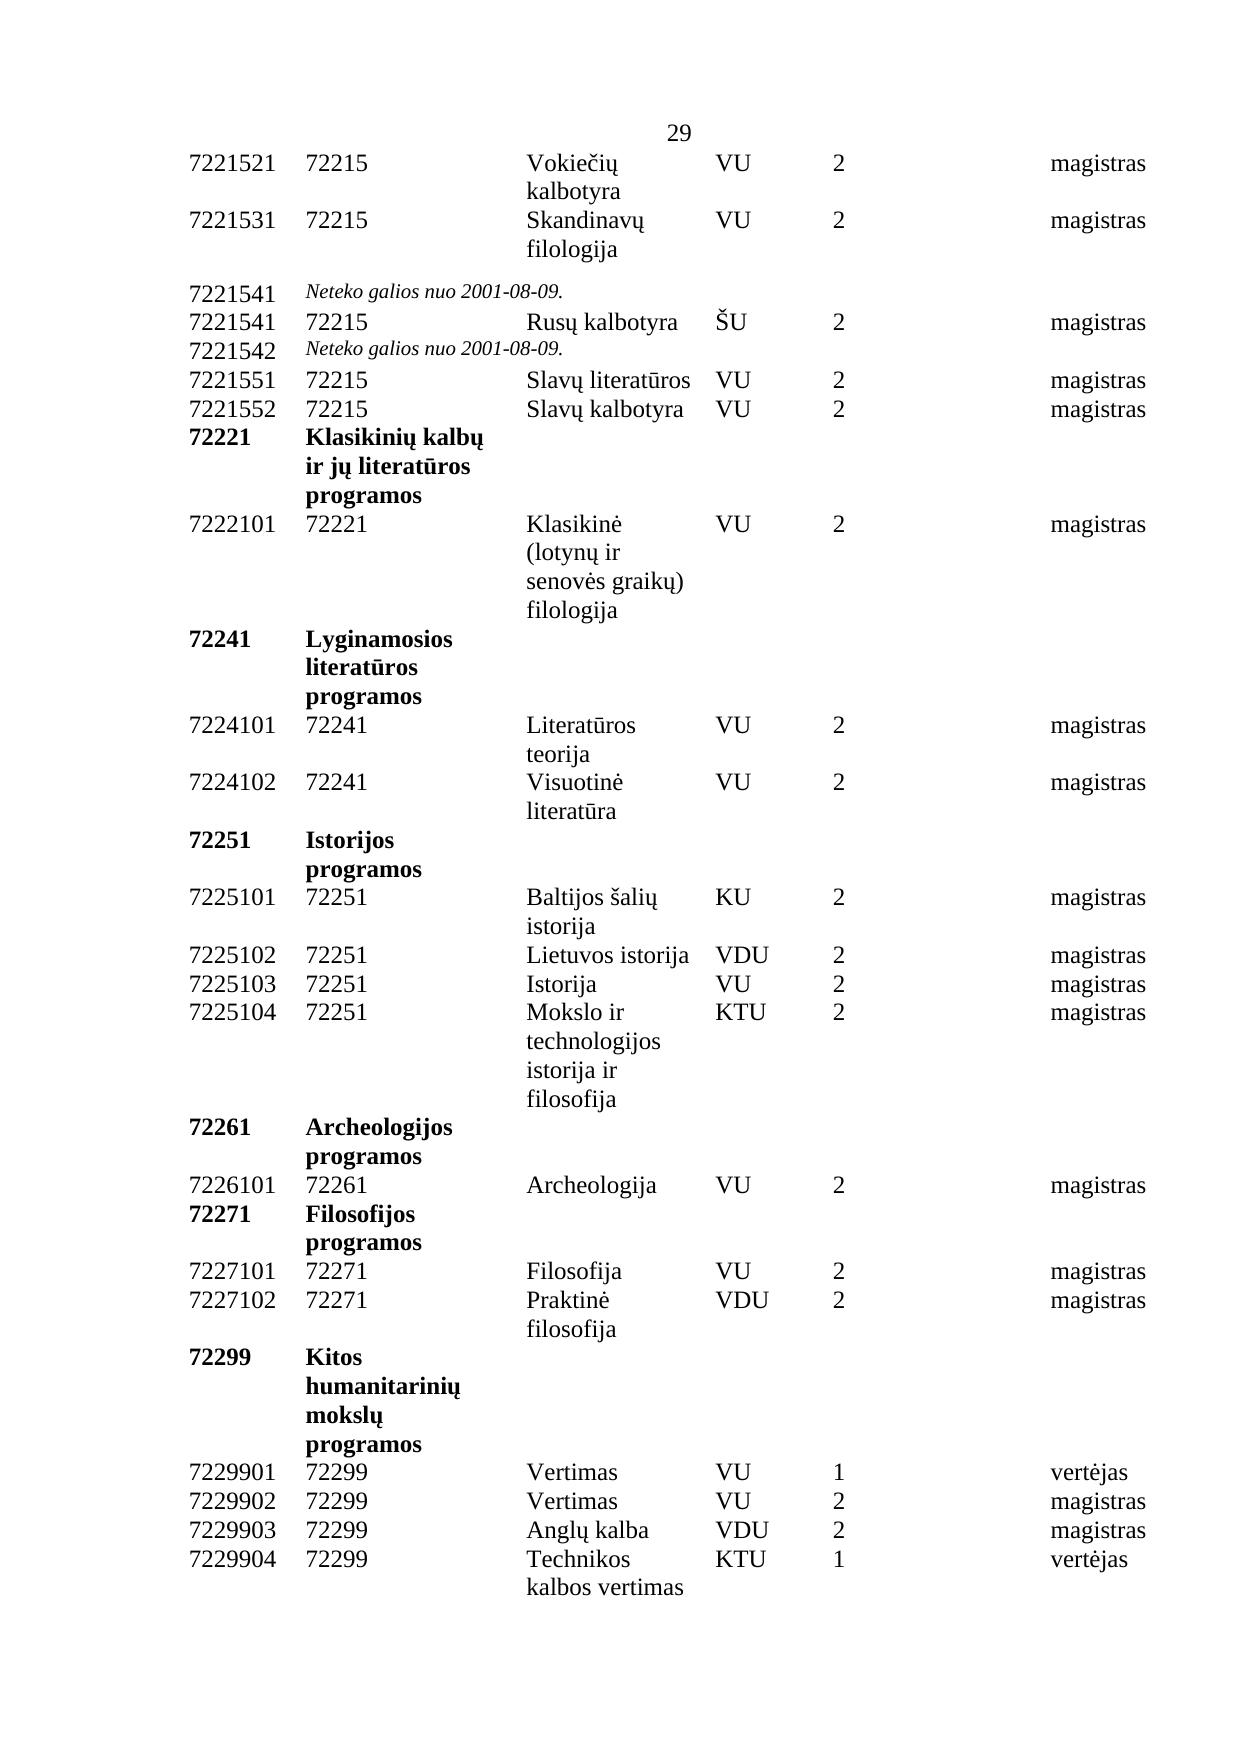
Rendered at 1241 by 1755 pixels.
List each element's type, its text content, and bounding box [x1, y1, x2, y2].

table_cell 2 [821, 308, 902, 336]
table_cell [902, 1458, 973, 1486]
table_cell [902, 1199, 973, 1256]
table_cell [515, 1113, 704, 1170]
table_cell [1202, 1458, 1207, 1486]
table_cell VU [704, 1458, 821, 1486]
table_cell [821, 624, 902, 710]
table_cell 2 [821, 1486, 902, 1515]
table_cell [973, 148, 1039, 205]
table_cell 2 [821, 940, 902, 969]
table_cell magistras [1039, 710, 1197, 767]
table_cell [902, 1256, 973, 1285]
table_cell Neteko galios nuo 2001-08-09. [294, 279, 1197, 307]
table_cell 7229901 [177, 1458, 294, 1486]
table_cell 72271 [294, 1285, 515, 1342]
table_cell [515, 825, 704, 882]
table_cell [902, 308, 973, 336]
table_cell 2 [821, 1285, 902, 1342]
table_cell 7227102 [177, 1285, 294, 1342]
table_cell [902, 1343, 973, 1457]
table_cell VDU [704, 1515, 821, 1544]
table_cell [1197, 148, 1202, 205]
table_cell [1197, 365, 1202, 394]
table_cell [1202, 998, 1207, 1112]
table_cell [902, 998, 973, 1112]
table_cell 7221541 [177, 308, 294, 336]
table_cell KTU [704, 998, 821, 1112]
table_cell Slavų kalbotyra [515, 394, 704, 422]
table_cell Vertimas [515, 1458, 704, 1486]
table_cell [821, 1199, 902, 1256]
table_cell [1197, 308, 1202, 336]
table_cell 7221552 [177, 394, 294, 422]
table_cell 2 [821, 710, 902, 767]
table_cell [902, 205, 973, 279]
table_cell [1202, 1544, 1207, 1601]
table_cell [1197, 509, 1202, 624]
table_cell [1202, 1113, 1207, 1170]
table_cell 72215 [294, 365, 515, 394]
table_cell magistras [1039, 509, 1197, 624]
table_cell 72251 [177, 825, 294, 882]
table_cell 7221521 [177, 148, 294, 205]
table_cell [1202, 308, 1207, 336]
table_cell Baltijos šalių istorija [515, 883, 704, 940]
table_cell magistras [1039, 1170, 1197, 1199]
table_cell [1202, 509, 1207, 624]
table_cell 72241 [294, 710, 515, 767]
table_cell 72251 [294, 940, 515, 969]
table_cell 1 [821, 1544, 902, 1601]
table_cell [704, 825, 821, 882]
table_cell 72215 [294, 205, 515, 279]
table_cell [902, 1486, 973, 1515]
table_cell [902, 1515, 973, 1544]
table_cell 7225101 [177, 883, 294, 940]
table_cell Archeologijos programos [294, 1113, 515, 1170]
table_cell [902, 423, 973, 509]
table_cell 72241 [294, 768, 515, 825]
table_cell [902, 365, 973, 394]
table_cell VDU [704, 1285, 821, 1342]
table_cell 72215 [294, 394, 515, 422]
table_cell magistras [1039, 940, 1197, 969]
table_cell [973, 1544, 1039, 1601]
table_cell [1197, 969, 1202, 997]
table_cell [1039, 1199, 1197, 1256]
table_cell [1202, 279, 1207, 307]
table_cell magistras [1039, 308, 1197, 336]
table_cell magistras [1039, 1285, 1197, 1342]
table_cell 2 [821, 768, 902, 825]
table_cell [1202, 825, 1207, 882]
table_cell 7221531 [177, 205, 294, 279]
table_cell Anglų kalba [515, 1515, 704, 1544]
table_cell 2 [821, 1515, 902, 1544]
table_cell [1197, 1458, 1202, 1486]
table_cell magistras [1039, 205, 1197, 279]
table_cell 2 [821, 365, 902, 394]
table_cell [1197, 825, 1202, 882]
table_cell [1202, 336, 1207, 365]
table_cell 2 [821, 1256, 902, 1285]
table_cell [902, 1544, 973, 1601]
table_cell [1039, 825, 1197, 882]
table_cell VU [704, 710, 821, 767]
table_cell 7226101 [177, 1170, 294, 1199]
table_cell 7225104 [177, 998, 294, 1112]
table_cell [902, 940, 973, 969]
table_cell [1197, 1544, 1202, 1601]
table_cell Technikos kalbos vertimas [515, 1544, 704, 1601]
table_cell [1197, 394, 1202, 422]
table_cell [1202, 1285, 1207, 1342]
table_cell Filosofijos programos [294, 1199, 515, 1256]
table_cell Lietuvos istorija [515, 940, 704, 969]
table_cell 2 [821, 1170, 902, 1199]
table_cell [1202, 883, 1207, 940]
table_cell [1202, 148, 1207, 205]
table_cell 72261 [294, 1170, 515, 1199]
table_cell 72299 [294, 1458, 515, 1486]
table_cell Skandinavų filologija [515, 205, 704, 279]
table_cell [1202, 969, 1207, 997]
table_cell [973, 205, 1039, 279]
table_cell 72215 [294, 148, 515, 205]
table_cell [973, 423, 1039, 509]
table_cell 72215 [294, 308, 515, 336]
table_cell [973, 365, 1039, 394]
table_cell Klasikinių kalbų ir jų literatūros programos [294, 423, 515, 509]
table_cell [902, 624, 973, 710]
table_cell [973, 624, 1039, 710]
table_cell VU [704, 969, 821, 997]
table_cell [973, 1486, 1039, 1515]
table_cell 1 [821, 1458, 902, 1486]
table_cell Lyginamosios literatūros programos [294, 624, 515, 710]
table_cell Literatūros teorija [515, 710, 704, 767]
table_cell [902, 394, 973, 422]
table_cell [1039, 1113, 1197, 1170]
table_cell [973, 969, 1039, 997]
table_cell Visuotinė literatūra [515, 768, 704, 825]
table_cell 72271 [294, 1256, 515, 1285]
table_cell [1202, 365, 1207, 394]
table_cell [1197, 624, 1202, 710]
table_cell Archeologija [515, 1170, 704, 1199]
table_cell [1197, 940, 1202, 969]
table_cell 72221 [177, 423, 294, 509]
table_cell [1202, 1256, 1207, 1285]
table_cell magistras [1039, 148, 1197, 205]
table_cell [1197, 279, 1202, 307]
table_cell [1197, 998, 1202, 1112]
table_cell [973, 710, 1039, 767]
table_cell 2 [821, 969, 902, 997]
table_cell [1039, 423, 1197, 509]
table_cell magistras [1039, 1515, 1197, 1544]
table_cell [1202, 1486, 1207, 1515]
table_cell [1197, 423, 1202, 509]
table_cell 72299 [294, 1486, 515, 1515]
table_cell VU [704, 365, 821, 394]
table_cell [973, 1343, 1039, 1457]
table_cell [902, 509, 973, 624]
table_cell 7229904 [177, 1544, 294, 1601]
table_cell 72299 [294, 1515, 515, 1544]
table_cell [704, 423, 821, 509]
table_cell [973, 1199, 1039, 1256]
table_cell 72251 [294, 883, 515, 940]
table_cell [1202, 423, 1207, 509]
table_cell [1202, 1515, 1207, 1544]
table_cell VU [704, 509, 821, 624]
table_cell [515, 624, 704, 710]
table_cell [821, 1343, 902, 1457]
table_cell magistras [1039, 1486, 1197, 1515]
table_cell [973, 1113, 1039, 1170]
table_cell VU [704, 1256, 821, 1285]
table_cell [1202, 710, 1207, 767]
table_cell [973, 1256, 1039, 1285]
table_cell Vokiečių kalbotyra [515, 148, 704, 205]
table_cell VDU [704, 940, 821, 969]
table_cell 7224101 [177, 710, 294, 767]
table_cell 7221541 [177, 279, 294, 307]
table_cell KTU [704, 1544, 821, 1601]
table_cell [973, 883, 1039, 940]
table_cell [821, 1113, 902, 1170]
table_cell 7227101 [177, 1256, 294, 1285]
table_cell 2 [821, 148, 902, 205]
table_cell magistras [1039, 969, 1197, 997]
table_cell magistras [1039, 365, 1197, 394]
table_cell [1197, 336, 1202, 365]
table_cell [515, 1199, 704, 1256]
table_cell [902, 969, 973, 997]
table_cell VU [704, 394, 821, 422]
table_cell Istorijos programos [294, 825, 515, 882]
table_cell [1202, 940, 1207, 969]
table_cell [973, 394, 1039, 422]
table_cell VU [704, 1170, 821, 1199]
table_cell magistras [1039, 998, 1197, 1112]
table_cell Rusų kalbotyra [515, 308, 704, 336]
table_cell Istorija [515, 969, 704, 997]
table_cell 2 [821, 394, 902, 422]
table_cell 72261 [177, 1113, 294, 1170]
table_cell [1197, 205, 1202, 279]
table_cell 7221542 [177, 336, 294, 365]
table_cell vertėjas [1039, 1458, 1197, 1486]
table_cell 7229902 [177, 1486, 294, 1515]
table_cell magistras [1039, 883, 1197, 940]
table_cell ŠU [704, 308, 821, 336]
table_cell [1197, 1256, 1202, 1285]
table_cell vertėjas [1039, 1544, 1197, 1601]
table_cell [704, 624, 821, 710]
table_cell [902, 1113, 973, 1170]
table_cell [1197, 1515, 1202, 1544]
table_cell magistras [1039, 394, 1197, 422]
table_cell [515, 423, 704, 509]
table_cell 7221551 [177, 365, 294, 394]
table_cell [515, 1343, 704, 1457]
table_cell [902, 883, 973, 940]
table_cell 72271 [177, 1199, 294, 1256]
table_cell Praktinė filosofija [515, 1285, 704, 1342]
table_cell [973, 1458, 1039, 1486]
table_cell 72299 [177, 1343, 294, 1457]
table_cell Mokslo ir technologijos istorija ir filosofija [515, 998, 704, 1112]
table_cell [902, 710, 973, 767]
table_cell [1039, 1343, 1197, 1457]
table_cell [1197, 1486, 1202, 1515]
table_cell Filosofija [515, 1256, 704, 1285]
table_cell [1202, 205, 1207, 279]
table_cell 72241 [177, 624, 294, 710]
table_cell [1197, 710, 1202, 767]
table_cell [973, 768, 1039, 825]
table_cell Slavų literatūros [515, 365, 704, 394]
table_cell [821, 825, 902, 882]
table_cell [973, 308, 1039, 336]
table_cell 2 [821, 998, 902, 1112]
table_cell Vertimas [515, 1486, 704, 1515]
table_cell [704, 1199, 821, 1256]
table_cell [821, 423, 902, 509]
table_cell magistras [1039, 768, 1197, 825]
table_cell 2 [821, 509, 902, 624]
table_cell magistras [1039, 1256, 1197, 1285]
table_cell [902, 1170, 973, 1199]
table_cell [973, 1515, 1039, 1544]
table_cell KU [704, 883, 821, 940]
table_cell [1039, 624, 1197, 710]
table_cell [902, 1285, 973, 1342]
table_cell VU [704, 148, 821, 205]
table_cell [1202, 394, 1207, 422]
table_cell [973, 1285, 1039, 1342]
table_cell 2 [821, 205, 902, 279]
table_cell [973, 509, 1039, 624]
table_cell 7222101 [177, 509, 294, 624]
table_cell 72299 [294, 1544, 515, 1601]
table_cell [902, 148, 973, 205]
table_cell [1202, 1170, 1207, 1199]
table_cell 7225103 [177, 969, 294, 997]
table_cell [902, 768, 973, 825]
table_cell VU [704, 768, 821, 825]
table_cell 7225102 [177, 940, 294, 969]
table_cell [1197, 1343, 1202, 1457]
table_cell 7224102 [177, 768, 294, 825]
table_cell [973, 998, 1039, 1112]
table_cell [973, 940, 1039, 969]
table_cell [1202, 1343, 1207, 1457]
table_cell VU [704, 1486, 821, 1515]
table_cell [1197, 1113, 1202, 1170]
table_cell [1202, 624, 1207, 710]
table_cell [704, 1343, 821, 1457]
table_cell VU [704, 205, 821, 279]
table_cell Kitos humanitarinių mokslų programos [294, 1343, 515, 1457]
table_cell [1197, 768, 1202, 825]
table_cell [1197, 1170, 1202, 1199]
table_cell [704, 1113, 821, 1170]
table_cell [1197, 883, 1202, 940]
table_cell [1202, 1199, 1207, 1256]
table_cell Klasikinė (lotynų ir senovės graikų) filologija [515, 509, 704, 624]
table_cell [1197, 1199, 1202, 1256]
table_cell 72251 [294, 998, 515, 1112]
table_cell [1202, 768, 1207, 825]
table_cell 7229903 [177, 1515, 294, 1544]
table_cell [902, 825, 973, 882]
table_cell Neteko galios nuo 2001-08-09. [294, 336, 1197, 365]
table_cell 2 [821, 883, 902, 940]
table_cell 72221 [294, 509, 515, 624]
table_cell [973, 825, 1039, 882]
table_cell [1197, 1285, 1202, 1342]
table_cell 72251 [294, 969, 515, 997]
table_cell [973, 1170, 1039, 1199]
